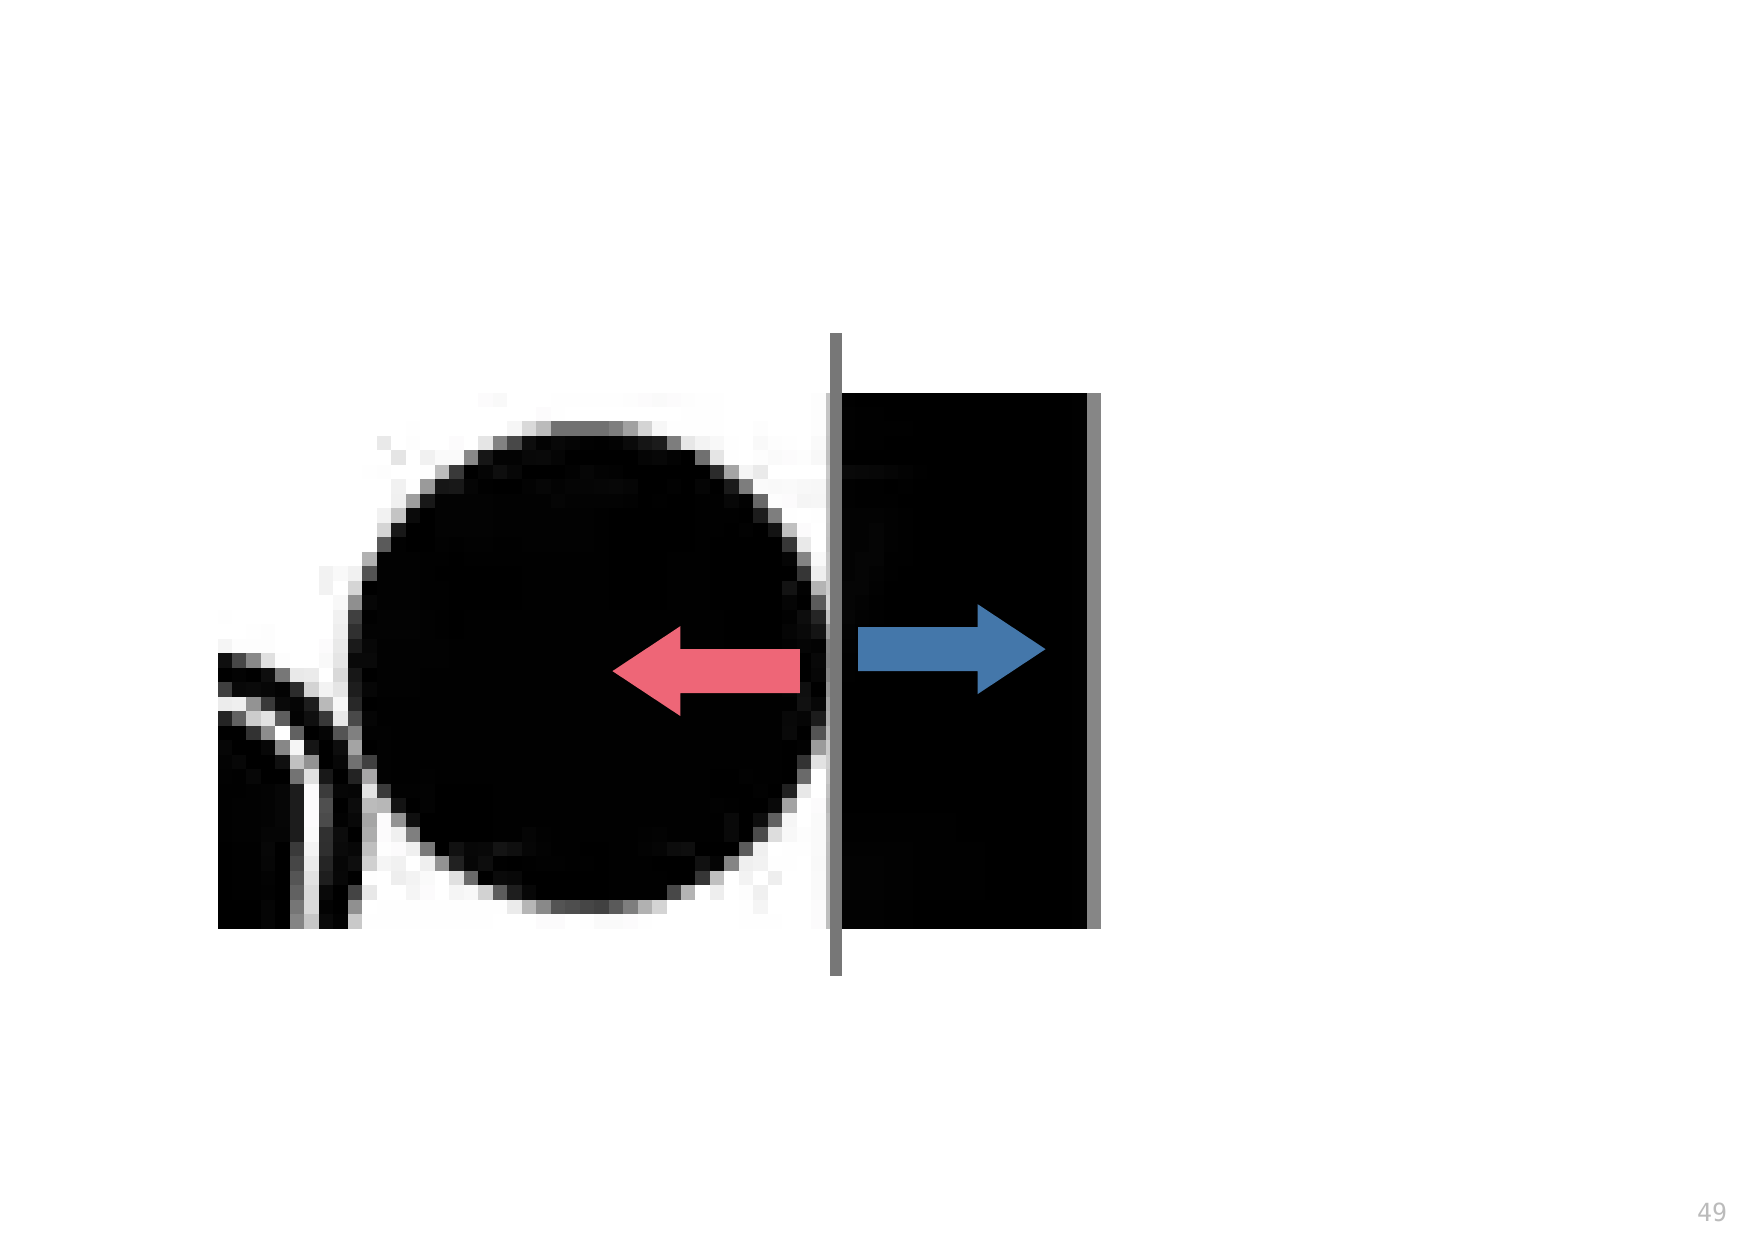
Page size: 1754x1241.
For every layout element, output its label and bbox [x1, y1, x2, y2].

text_box [612, 626, 800, 717]
picture [218, 393, 830, 929]
picture [842, 393, 1116, 929]
text_box [858, 604, 1046, 695]
